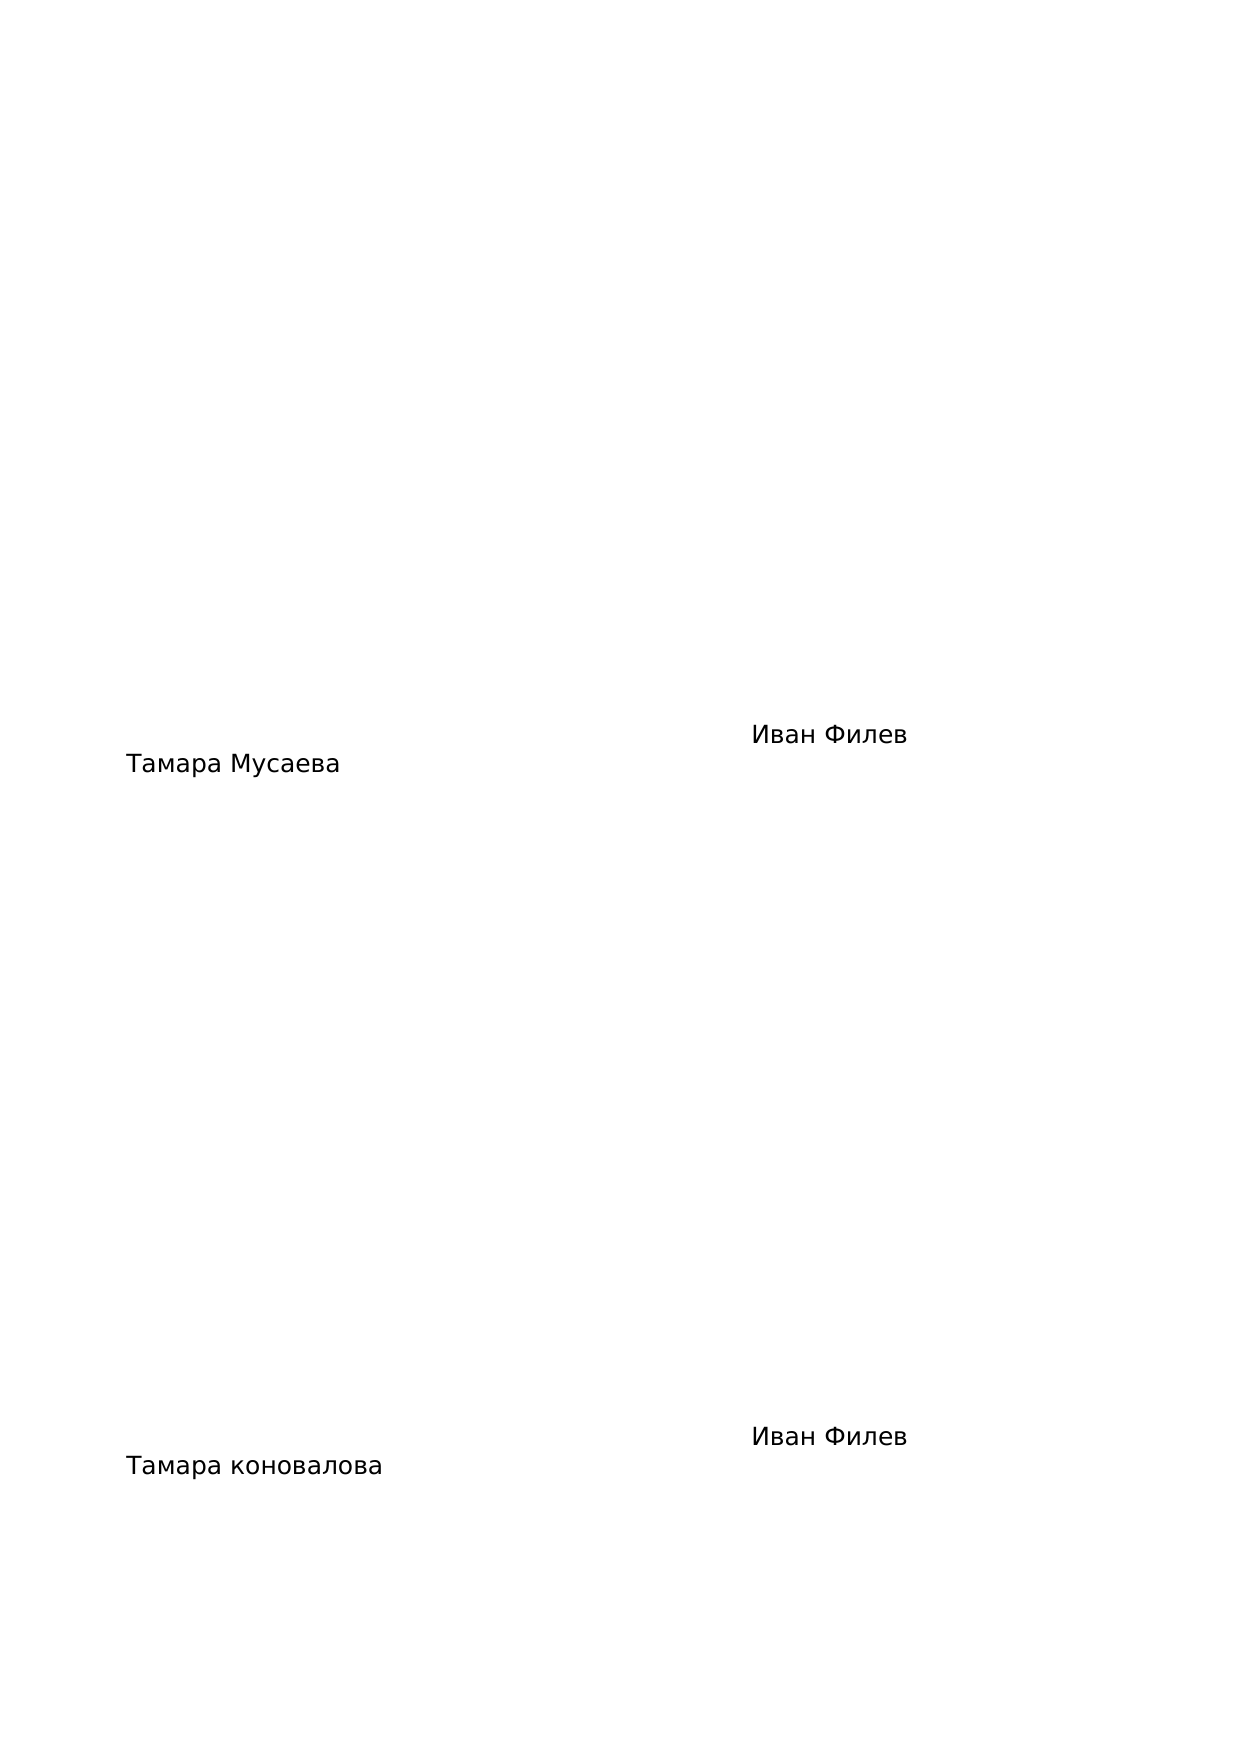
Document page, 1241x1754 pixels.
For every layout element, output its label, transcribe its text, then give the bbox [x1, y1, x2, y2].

text Иван Филев Тамара коновалова [118, 820, 1122, 1509]
text Иван Филев Тамара Мусаева [118, 118, 1122, 807]
